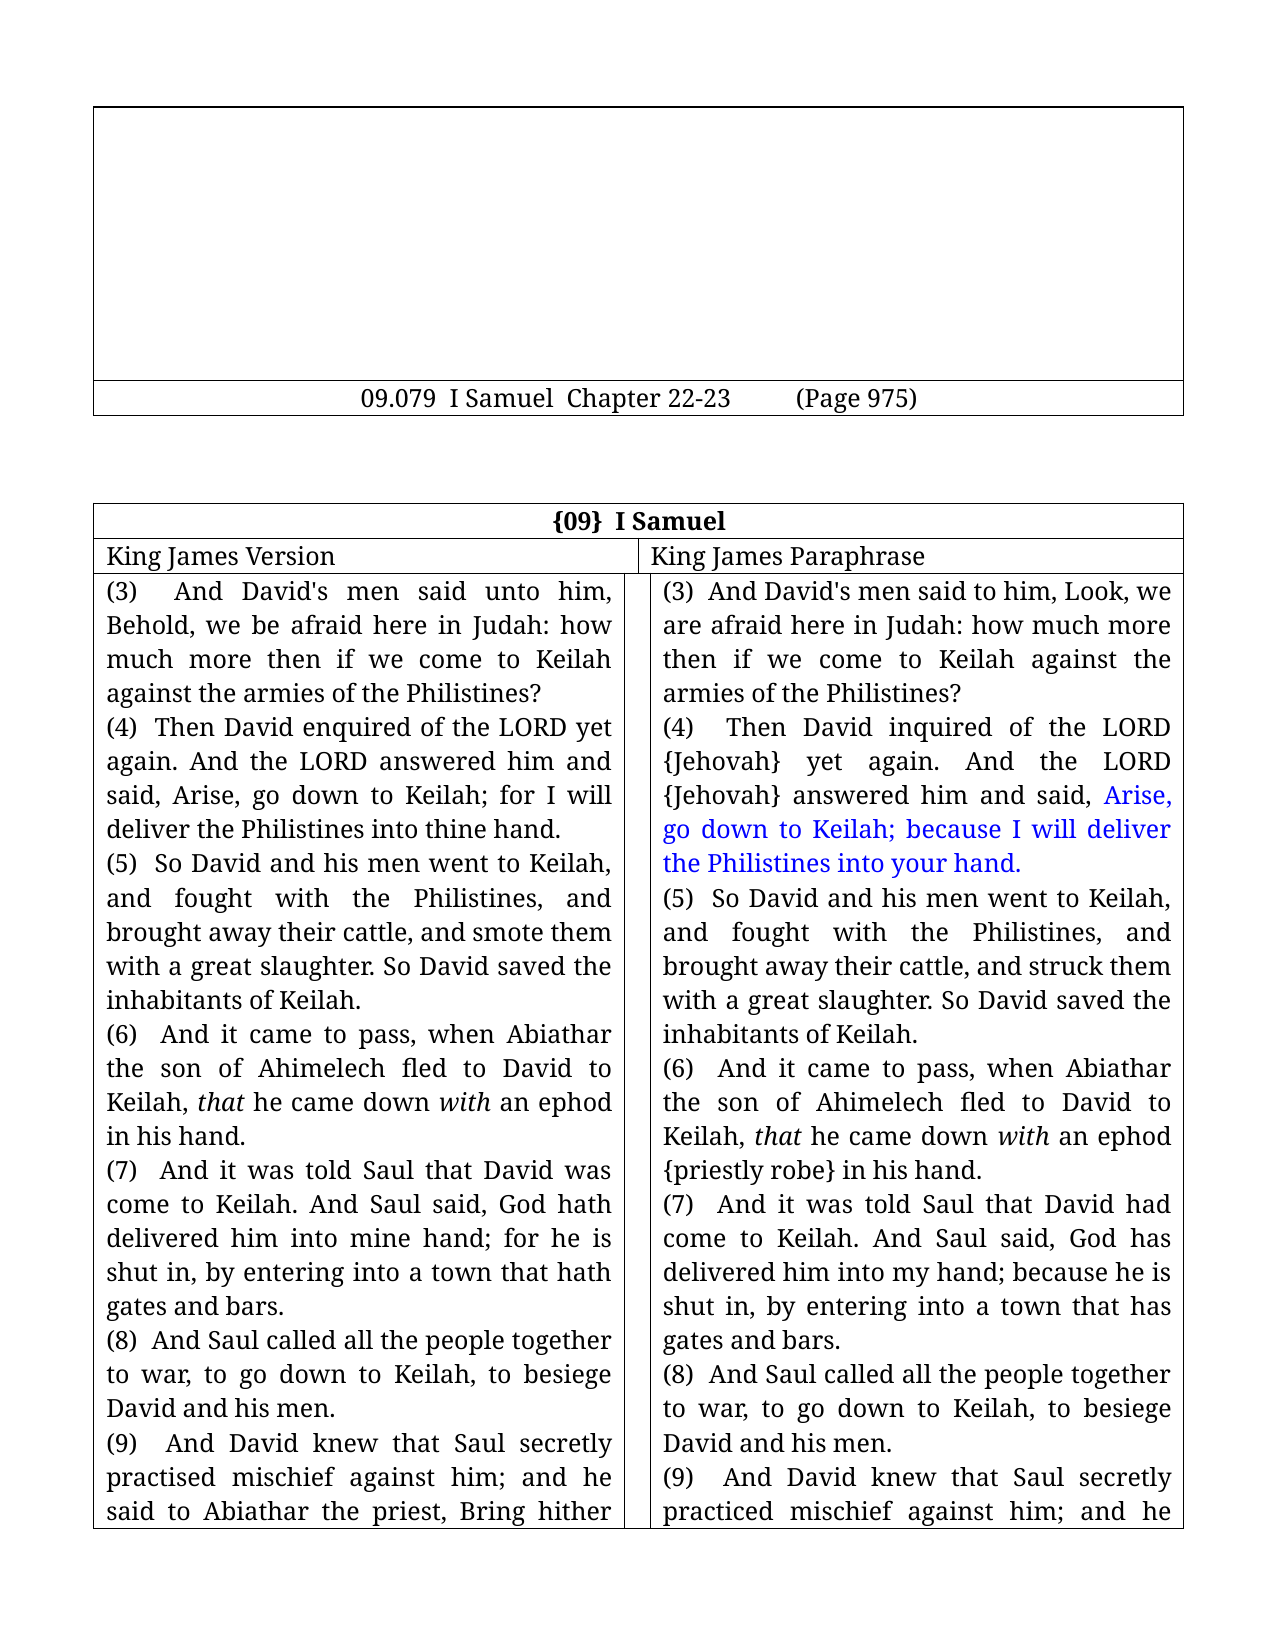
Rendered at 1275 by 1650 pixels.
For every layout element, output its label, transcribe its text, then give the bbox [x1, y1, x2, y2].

table_cell (3) And David's men said to him, Look, we are afraid here in Judah: how much more then if we come to Keilah against the armies of the Philistines? (4) Then David inquired of the LORD {Jehovah} yet again. And the LORD {Jehovah} answered him and said, Arise, go down to Keilah; because I will deliver the Philistines into your hand. (5) So David and his men went to Keilah, and fought with the Philistines, and brought away their cattle, and struck them with a great slaughter. So David saved the inhabitants of Keilah. (6) And it came to pass, when Abiathar the son of Ahimelech fled to David to Keilah, that he came down with an ephod {priestly robe} in his hand. (7) And it was told Saul that David had come to Keilah. And Saul said, God has delivered him into my hand; because he is shut in, by entering into a town that has gates and bars. (8) And Saul called all the people together to war, to go down to Keilah, to besiege David and his men. (9) And David knew that Saul secretly practiced mischief against him; and he [651, 574, 1183, 1527]
table_cell [94, 108, 1183, 380]
table_cell 09.079 I Samuel Chapter 22-23 (Page 975) [94, 381, 1183, 415]
table_cell [625, 574, 650, 1527]
table_cell King James Version [94, 539, 638, 573]
table_header {09} I Samuel [94, 504, 1183, 537]
table_cell King James Paraphrase [639, 539, 1183, 573]
table_cell (3) And David's men said unto him, Behold, we be afraid here in Judah: how much more then if we come to Keilah against the armies of the Philistines? (4) Then David enquired of the LORD yet again. And the LORD answered him and said, Arise, go down to Keilah; for I will deliver the Philistines into thine hand. (5) So David and his men went to Keilah, and fought with the Philistines, and brought away their cattle, and smote them with a great slaughter. So David saved the inhabitants of Keilah. (6) And it came to pass, when Abiathar the son of Ahimelech fled to David to Keilah, that he came down with an ephod in his hand. (7) And it was told Saul that David was come to Keilah. And Saul said, God hath delivered him into mine hand; for he is shut in, by entering into a town that hath gates and bars. (8) And Saul called all the people together to war, to go down to Keilah, to besiege David and his men. (9) And David knew that Saul secretly practised mischief against him; and he said to Abiathar the priest, Bring hither [94, 574, 624, 1527]
